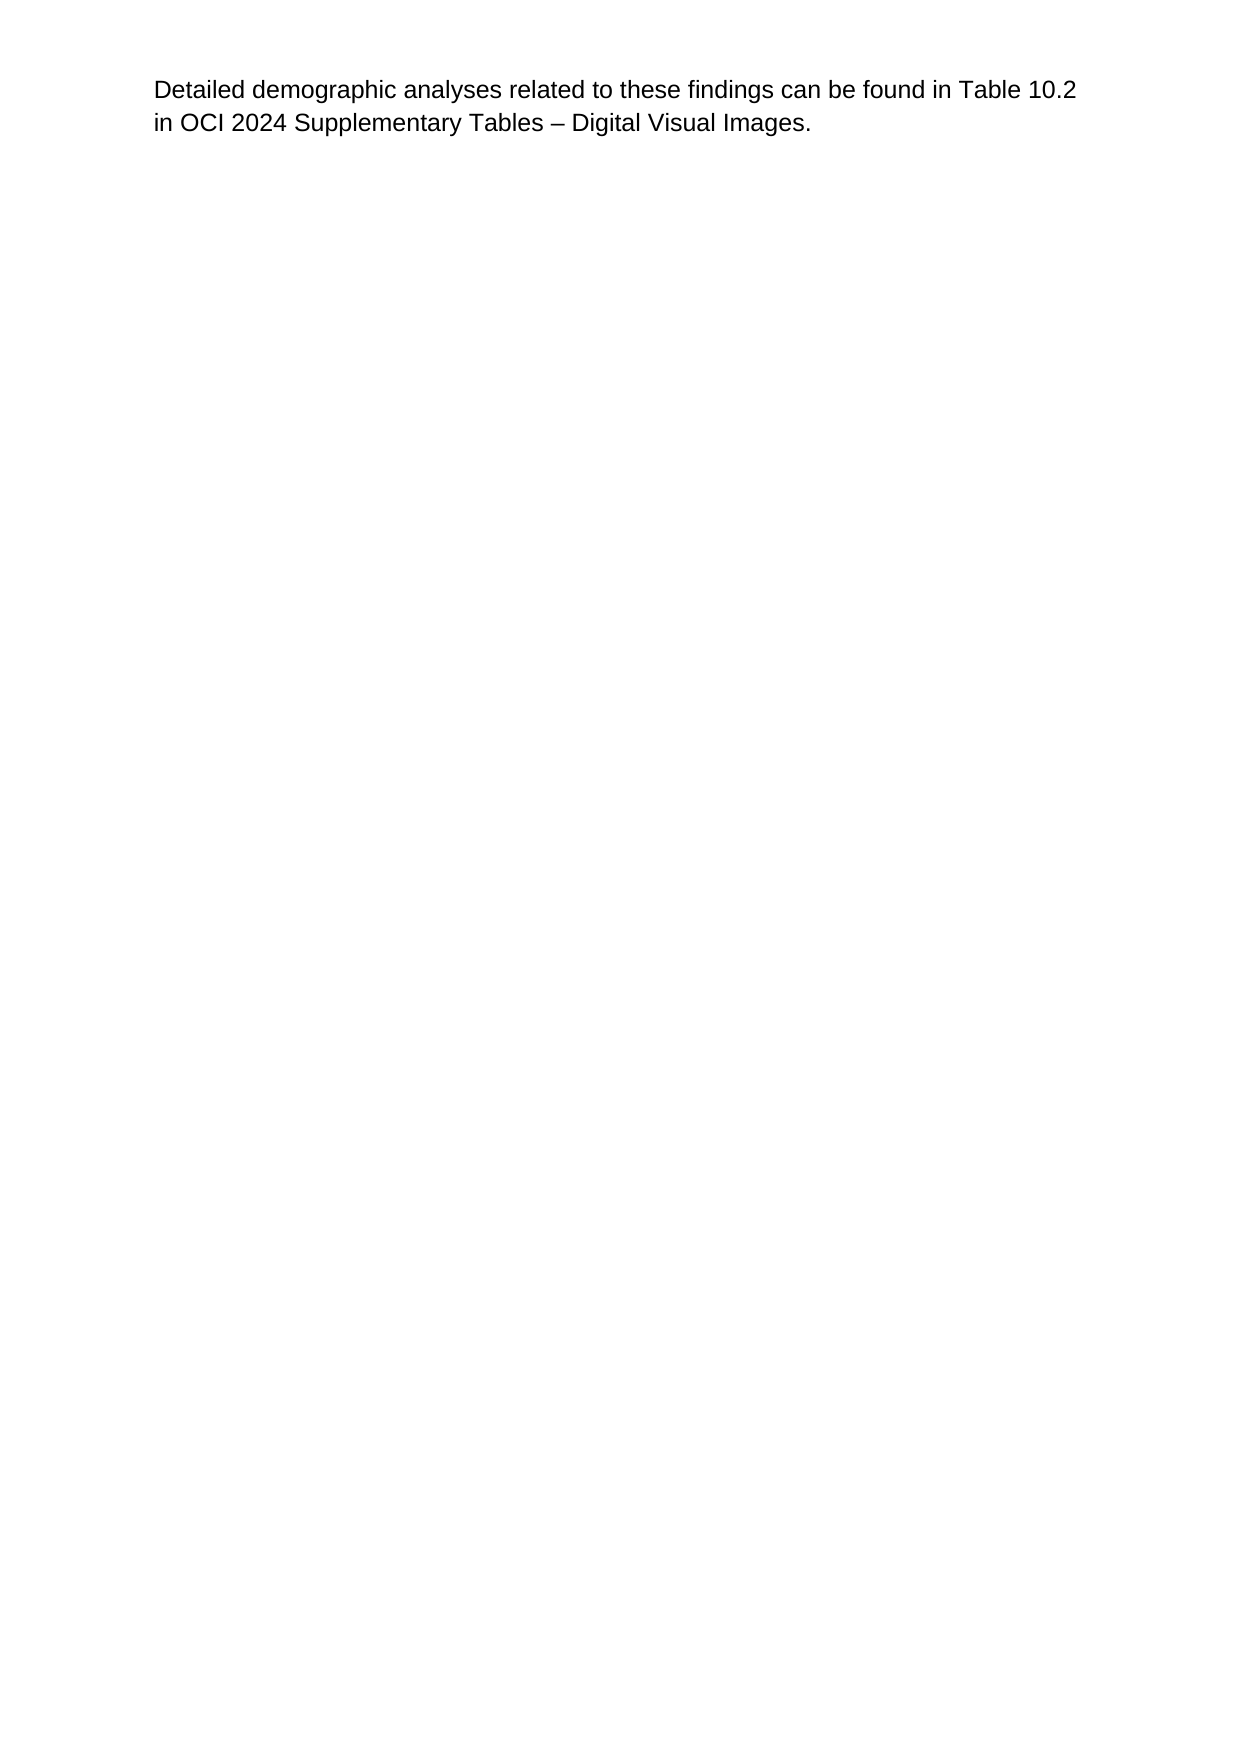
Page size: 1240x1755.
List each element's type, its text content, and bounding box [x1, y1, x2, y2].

text Detailed demographic analyses related to these findings can be found in Table 10.2 in OCI 2024 Supplementary Tables – Digital Visual Images. [153, 75, 1101, 137]
